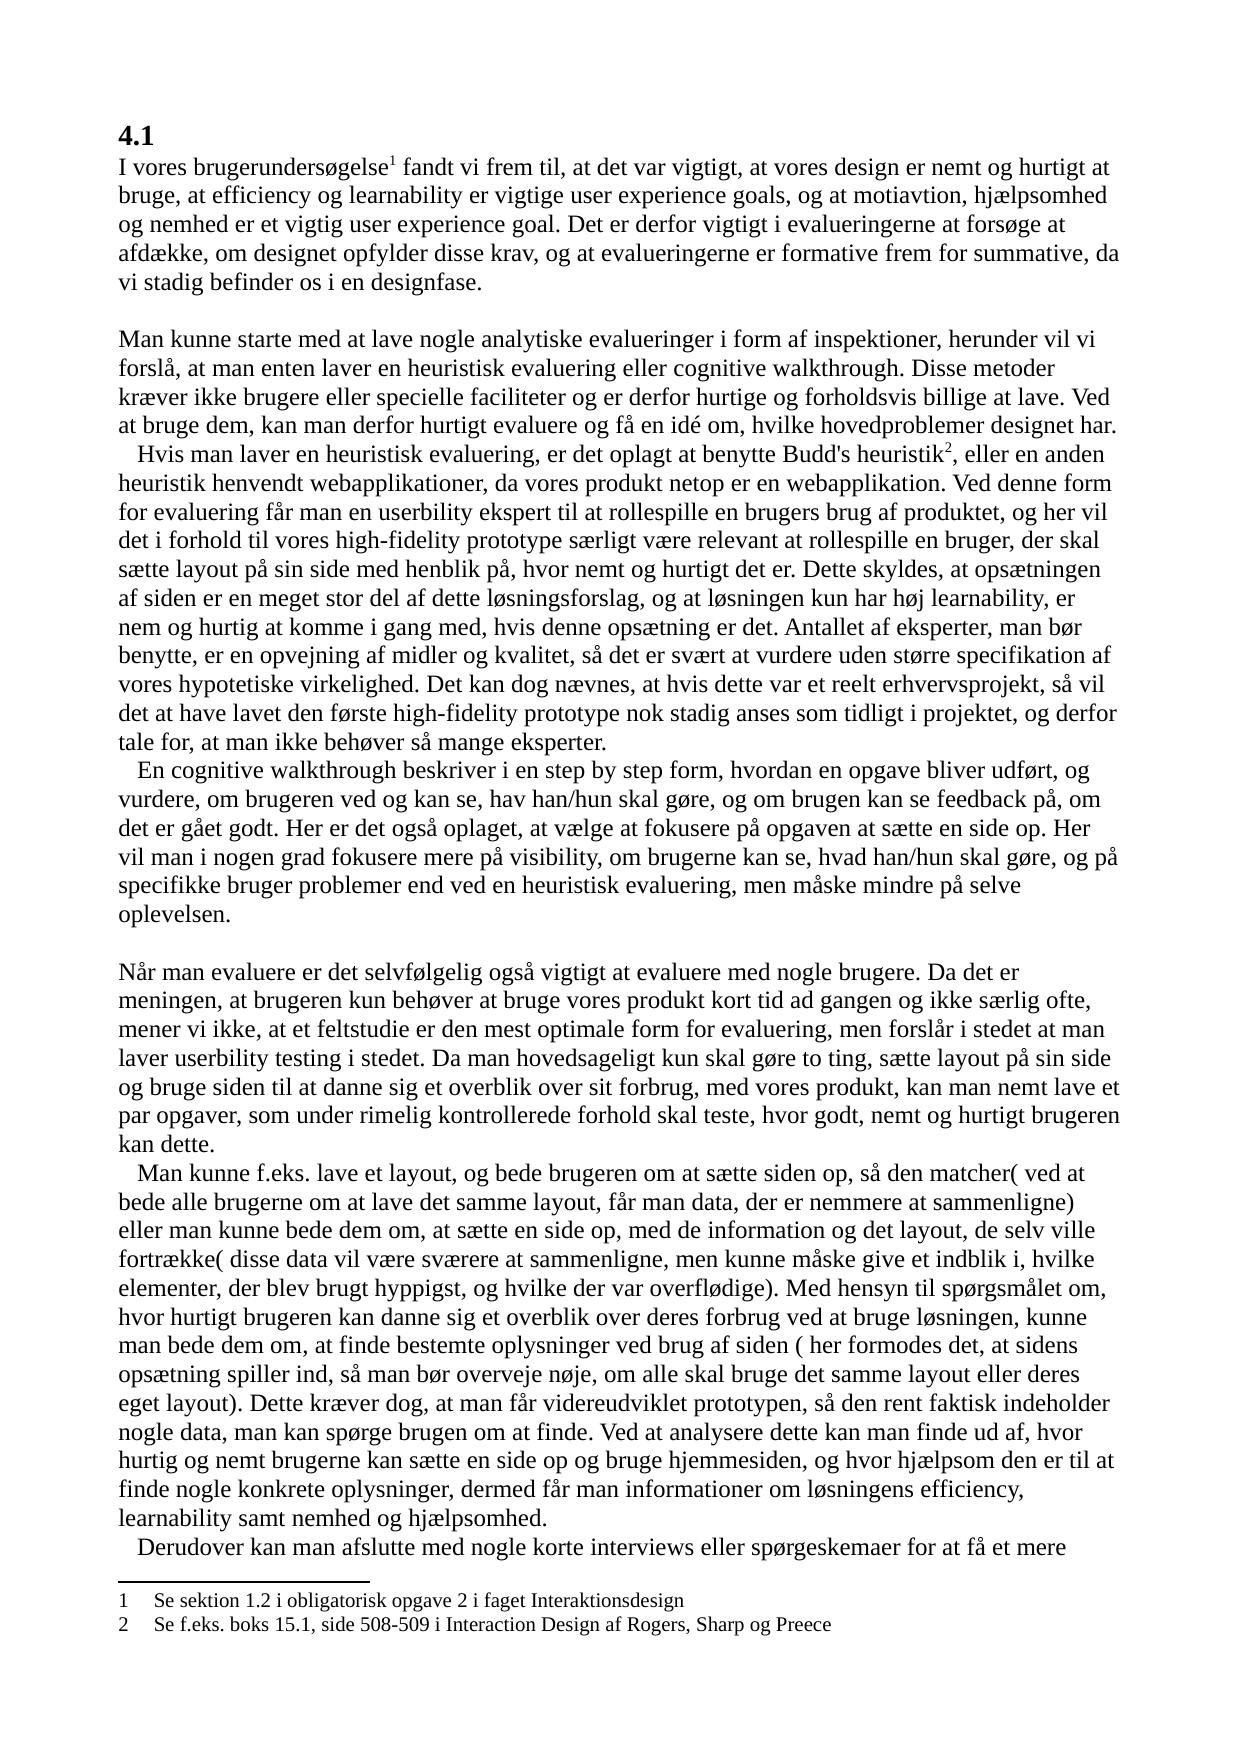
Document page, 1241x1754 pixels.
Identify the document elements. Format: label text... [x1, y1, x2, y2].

text 4.1 [118, 118, 1122, 152]
text I vores brugerundersøgelse fandt vi frem til, at det var vigtigt, at vores design er nemt og hurtigt at bruge, at efficiency og learnability er vigtige user experience goals, og at motiavtion, hjælpsomhed og nemhed er et vigtig user experience goal. Det er derfor vigtigt i evalueringerne at forsøge at afdække, om designet opfylder disse krav, og at evalueringerne er formative frem for summative, da vi stadig befinder os i en designfase. [118, 152, 1122, 295]
text Derudover kan man afslutte med nogle korte interviews eller spørgeskemaer for at få et mere [118, 1532, 1122, 1560]
text En cognitive walkthrough beskriver i en step by step form, hvordan en opgave bliver udført, og vurdere, om brugeren ved og kan se, hav han/hun skal gøre, og om brugen kan se feedback på, om det er gået godt. Her er det også oplaget, at vælge at fokusere på opgaven at sætte en side op. Her vil man i nogen grad fokusere mere på visibility, om brugerne kan se, hvad han/hun skal gøre, og på specifikke bruger problemer end ved en heuristisk evaluering, men måske mindre på selve oplevelsen. [118, 755, 1122, 928]
text Man kunne starte med at lave nogle analytiske evalueringer i form af inspektioner, herunder vil vi forslå, at man enten laver en heuristisk evaluering eller cognitive walkthrough. Disse metoder kræver ikke brugere eller specielle faciliteter og er derfor hurtige og forholdsvis billige at lave. Ved at bruge dem, kan man derfor hurtigt evaluere og få en idé om, hvilke hovedproblemer designet har. [118, 324, 1122, 439]
text Når man evaluere er det selvfølgelig også vigtigt at evaluere med nogle brugere. Da det er meningen, at brugeren kun behøver at bruge vores produkt kort tid ad gangen og ikke særlig ofte, mener vi ikke, at et feltstudie er den mest optimale form for evaluering, men forslår i stedet at man laver userbility testing i stedet. Da man hovedsageligt kun skal gøre to ting, sætte layout på sin side og bruge siden til at danne sig et overblik over sit forbrug, med vores produkt, kan man nemt lave et par opgaver, som under rimelig kontrollerede forhold skal teste, hvor godt, nemt og hurtigt brugeren kan dette. [118, 957, 1122, 1158]
text Man kunne f.eks. lave et layout, og bede brugeren om at sætte siden op, så den matcher( ved at bede alle brugerne om at lave det samme layout, får man data, der er nemmere at sammenligne) eller man kunne bede dem om, at sætte en side op, med de information og det layout, de selv ville fortrække( disse data vil være sværere at sammenligne, men kunne måske give et indblik i, hvilke elementer, der blev brugt hyppigst, og hvilke der var overflødige). Med hensyn til spørgsmålet om, hvor hurtigt brugeren kan danne sig et overblik over deres forbrug ved at bruge løsningen, kunne man bede dem om, at finde bestemte oplysninger ved brug af siden ( her formodes det, at sidens opsætning spiller ind, så man bør overveje nøje, om alle skal bruge det samme layout eller deres eget layout). Dette kræver dog, at man får videreudviklet prototypen, så den rent faktisk indeholder nogle data, man kan spørge brugen om at finde. Ved at analysere dette kan man finde ud af, hvor hurtig og nemt brugerne kan sætte en side op og bruge hjemmesiden, og hvor hjælpsom den er til at finde nogle konkrete oplysninger, dermed får man informationer om løsningens efficiency, learnability samt nemhed og hjælpsomhed. [118, 1158, 1122, 1532]
text Se f.eks. boks 15.1, side 508-509 i Interaction Design af Rogers, Sharp og Preece [118, 1612, 1122, 1636]
text Hvis man laver en heuristisk evaluering, er det oplagt at benytte Budd's heuristik, eller en anden heuristik henvendt webapplikationer, da vores produkt netop er en webapplikation. Ved denne form for evaluering får man en userbility ekspert til at rollespille en brugers brug af produktet, og her vil det i forhold til vores high-fidelity prototype særligt være relevant at rollespille en bruger, der skal sætte layout på sin side med henblik på, hvor nemt og hurtigt det er. Dette skyldes, at opsætningen af siden er en meget stor del af dette løsningsforslag, og at løsningen kun har høj learnability, er nem og hurtig at komme i gang med, hvis denne opsætning er det. Antallet af eksperter, man bør benytte, er en opvejning af midler og kvalitet, så det er svært at vurdere uden større specifikation af vores hypotetiske virkelighed. Det kan dog nævnes, at hvis dette var et reelt erhvervsprojekt, så vil det at have lavet den første high-fidelity prototype nok stadig anses som tidligt i projektet, og derfor tale for, at man ikke behøver så mange eksperter. [118, 439, 1122, 755]
text Se sektion 1.2 i obligatorisk opgave 2 i faget Interaktionsdesign [118, 1588, 1122, 1612]
